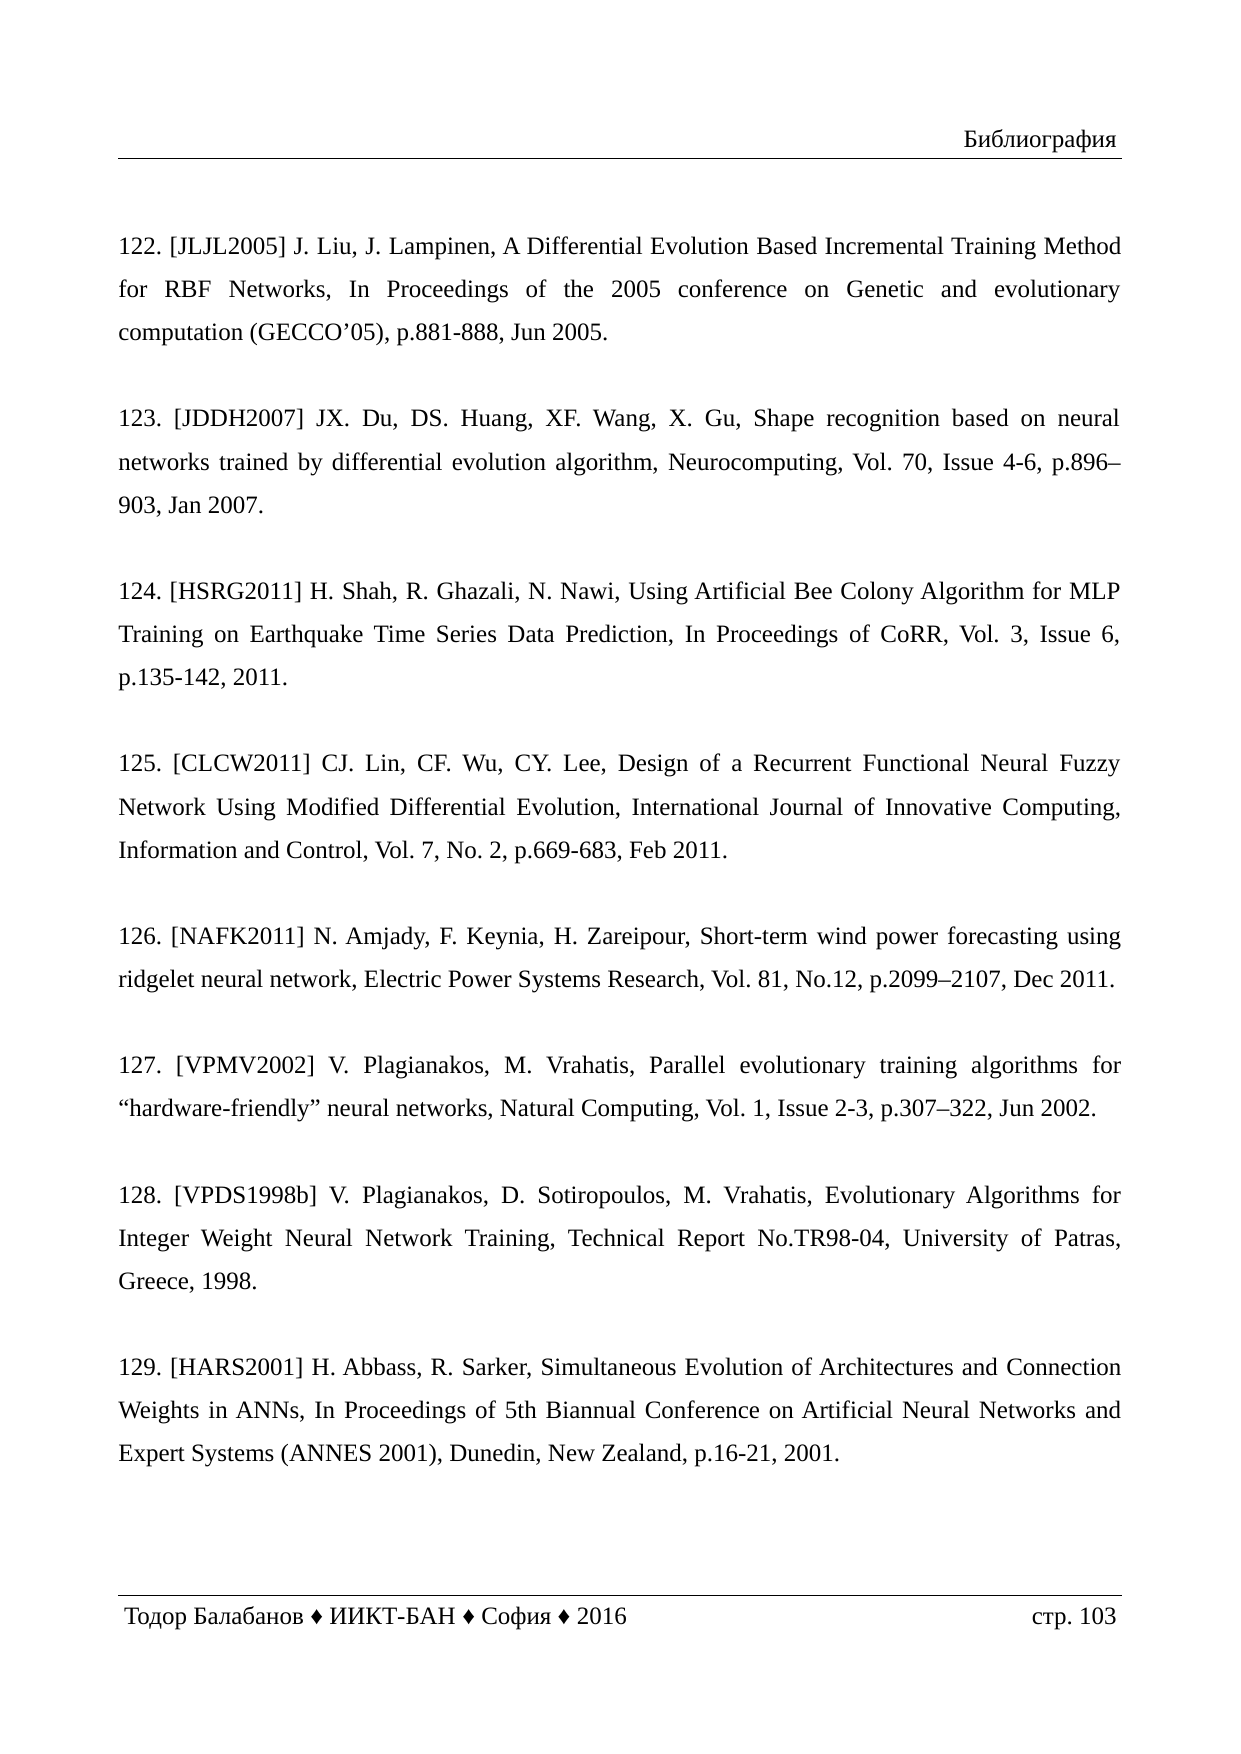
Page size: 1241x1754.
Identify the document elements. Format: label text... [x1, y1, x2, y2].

text 124. [HSRG2011] H. Shah, R. Ghazali, N. Nawi, Using Artificial Bee Colony Algorithm for MLP Training on Earthquake Time Series Data Prediction, In Proceedings of CoRR, Vol. 3, Issue 6, p.135-142, 2011. [118, 576, 1122, 691]
text 127. [VPMV2002] V. Plagianakos, M. Vrahatis, Parallel evolutionary training algorithms for “hardware-friendly” neural networks, Natural Computing, Vol. 1, Issue 2-3, p.307–322, Jun 2002. [118, 1050, 1122, 1122]
text 123. [JDDH2007] JX. Du, DS. Huang, XF. Wang, X. Gu, Shape recognition based on neural networks trained by differential evolution algorithm, Neurocomputing, Vol. 70, Issue 4-6, p.896–903, Jan 2007. [118, 403, 1122, 518]
text 128. [VPDS1998b] V. Plagianakos, D. Sotiropoulos, M. Vrahatis, Evolutionary Algorithms for Integer Weight Neural Network Training, Technical Report No.TR98-04, University of Patras, Greece, 1998. [118, 1180, 1122, 1295]
text 122. [JLJL2005] J. Liu, J. Lampinen, A Differential Evolution Based Incremental Training Method for RBF Networks, In Proceedings of the 2005 conference on Genetic and evolutionary computation (GECCO’05), p.881-888, Jun 2005. [118, 231, 1122, 346]
text 125. [CLCW2011] CJ. Lin, CF. Wu, CY. Lee, Design of a Recurrent Functional Neural Fuzzy Network Using Modified Differential Evolution, International Journal of Innovative Computing, Information and Control, Vol. 7, No. 2, p.669-683, Feb 2011. [118, 748, 1122, 863]
text 129. [HARS2001] H. Abbass, R. Sarker, Simultaneous Evolution of Architectures and Connection Weights in ANNs, In Proceedings of 5th Biannual Conference on Artificial Neural Networks and Expert Systems (ANNES 2001), Dunedin, New Zealand, p.16-21, 2001. [118, 1352, 1122, 1467]
text 126. [NAFK2011] N. Amjady, F. Keynia, H. Zareipour, Short-term wind power forecasting using ridgelet neural network, Electric Power Systems Research, Vol. 81, No.12, p.2099–2107, Dec 2011. [118, 921, 1122, 993]
